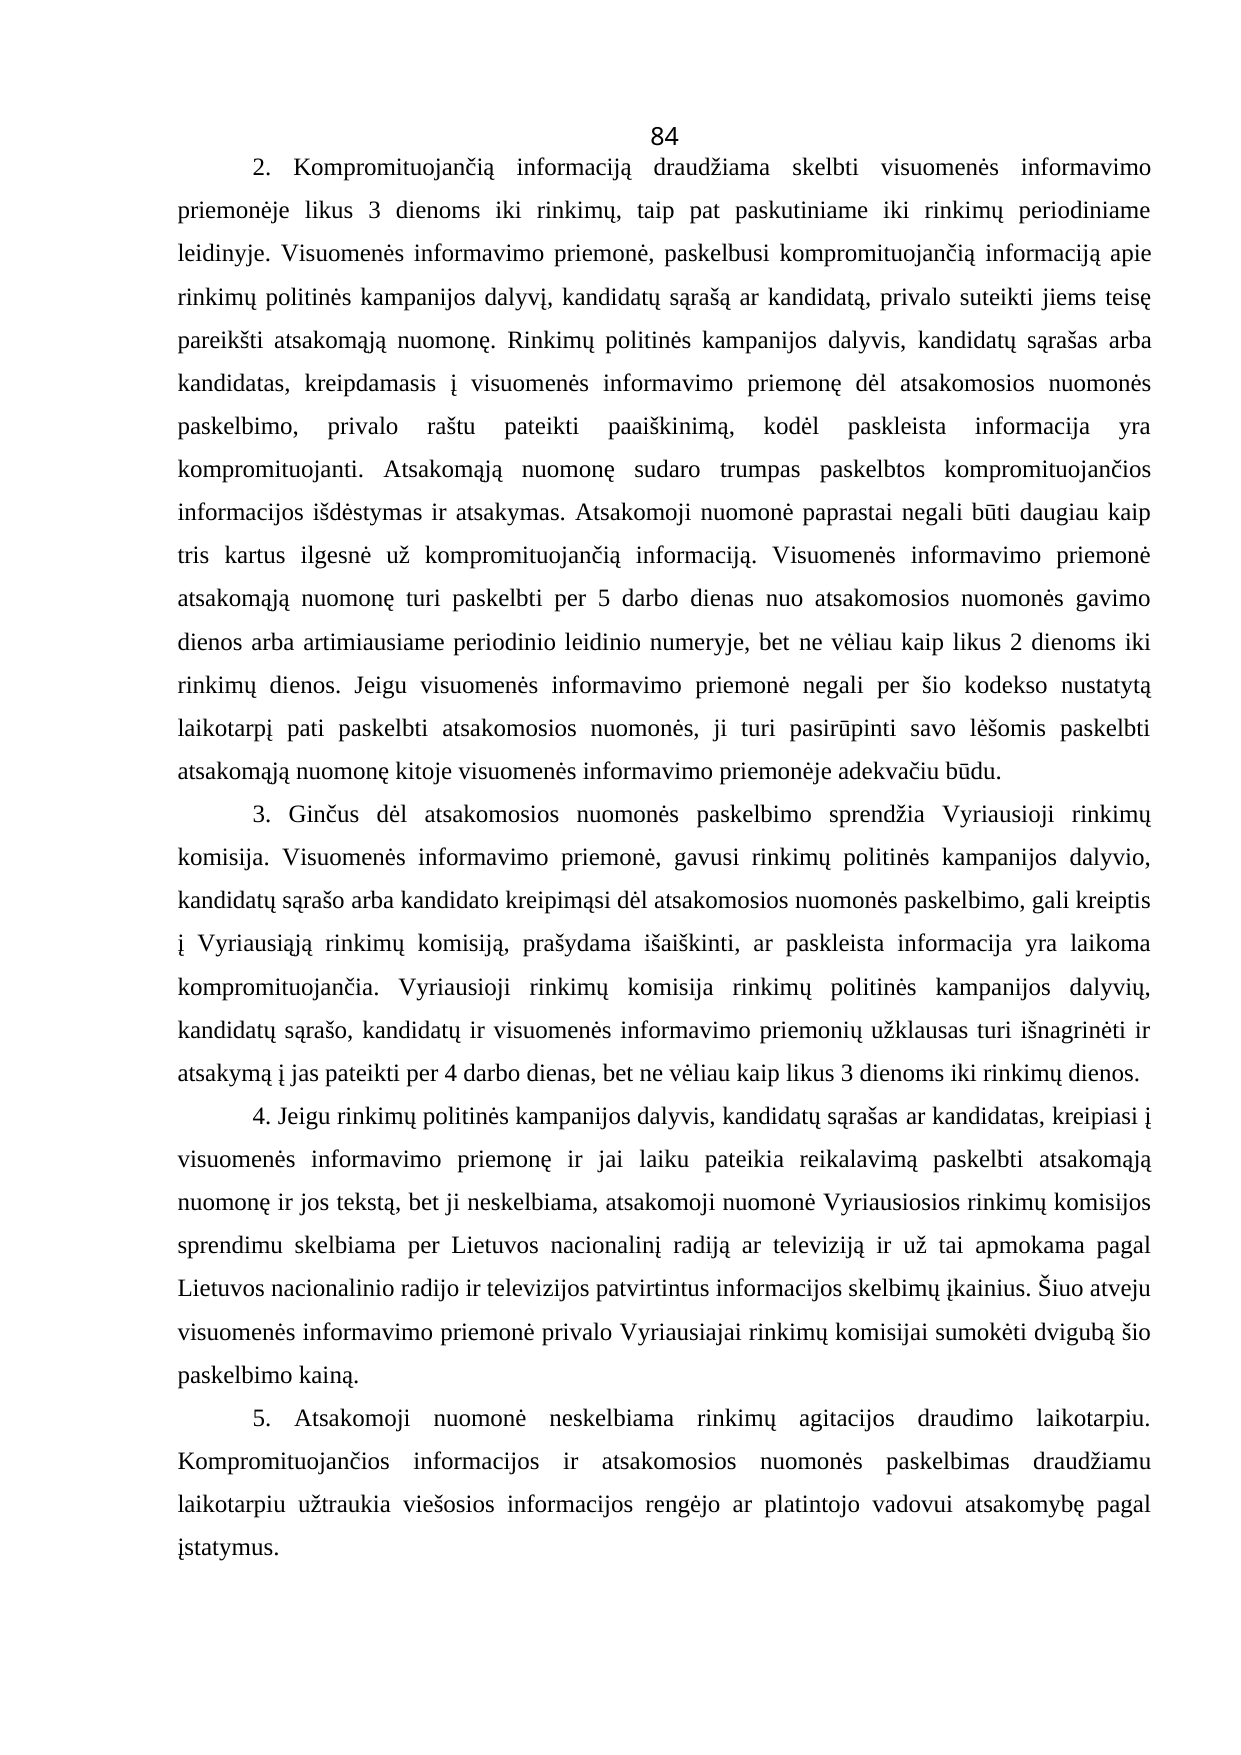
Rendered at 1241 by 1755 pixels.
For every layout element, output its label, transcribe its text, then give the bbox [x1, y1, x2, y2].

text 2. Kompromituojančią informaciją draudžiama skelbti visuomenės informavimo priemonėje likus 3 dienoms iki rinkimų, taip pat paskutiniame iki rinkimų periodiniame leidinyje. Visuomenės informavimo priemonė, paskelbusi kompromituojančią informaciją apie rinkimų politinės kampanijos dalyvį, kandidatų sąrašą ar kandidatą, privalo suteikti jiems teisę pareikšti atsakomąją nuomonę. Rinkimų politinės kampanijos dalyvis, kandidatų sąrašas arba kandidatas, kreipdamasis į visuomenės informavimo priemonę dėl atsakomosios nuomonės paskelbimo, privalo raštu pateikti paaiškinimą, kodėl paskleista informacija yra kompromituojanti. Atsakomąją nuomonę sudaro trumpas paskelbtos kompromituojančios informacijos išdėstymas ir atsakymas. Atsakomoji nuomonė paprastai negali būti daugiau kaip tris kartus ilgesnė už kompromituojančią informaciją. Visuomenės informavimo priemonė atsakomąją nuomonę turi paskelbti per 5 darbo dienas nuo atsakomosios nuomonės gavimo dienos arba artimiausiame periodinio leidinio numeryje, bet ne vėliau kaip likus 2 dienoms iki rinkimų dienos. Jeigu visuomenės informavimo priemonė negali per šio kodekso nustatytą laikotarpį pati paskelbti atsakomosios nuomonės, ji turi pasirūpinti savo lėšomis paskelbti atsakomąją nuomonę kitoje visuomenės informavimo priemonėje adekvačiu būdu. [177, 152, 1152, 785]
text 4. Jeigu rinkimų politinės kampanijos dalyvis, kandidatų sąrašas ar kandidatas, kreipiasi į visuomenės informavimo priemonę ir jai laiku pateikia reikalavimą paskelbti atsakomąją nuomonę ir jos tekstą, bet ji neskelbiama, atsakomoji nuomonė Vyriausiosios rinkimų komisijos sprendimu skelbiama per Lietuvos nacionalinį radiją ar televiziją ir už tai apmokama pagal Lietuvos nacionalinio radijo ir televizijos patvirtintus informacijos skelbimų įkainius. Šiuo atveju visuomenės informavimo priemonė privalo Vyriausiajai rinkimų komisijai sumokėti dvigubą šio paskelbimo kainą. [177, 1101, 1152, 1388]
text 3. Ginčus dėl atsakomosios nuomonės paskelbimo sprendžia Vyriausioji rinkimų komisija. Visuomenės informavimo priemonė, gavusi rinkimų politinės kampanijos dalyvio, kandidatų sąrašo arba kandidato kreipimąsi dėl atsakomosios nuomonės paskelbimo, gali kreiptis į Vyriausiąją rinkimų komisiją, prašydama išaiškinti, ar paskleista informacija yra laikoma kompromituojančia. Vyriausioji rinkimų komisija rinkimų politinės kampanijos dalyvių, kandidatų sąrašo, kandidatų ir visuomenės informavimo priemonių užklausas turi išnagrinėti ir atsakymą į jas pateikti per 4 darbo dienas, bet ne vėliau kaip likus 3 dienoms iki rinkimų dienos. [177, 799, 1152, 1087]
text 5. Atsakomoji nuomonė neskelbiama rinkimų agitacijos draudimo laikotarpiu. Kompromituojančios informacijos ir atsakomosios nuomonės paskelbimas draudžiamu laikotarpiu užtraukia viešosios informacijos rengėjo ar platintojo vadovui atsakomybę pagal įstatymus. [177, 1403, 1152, 1561]
